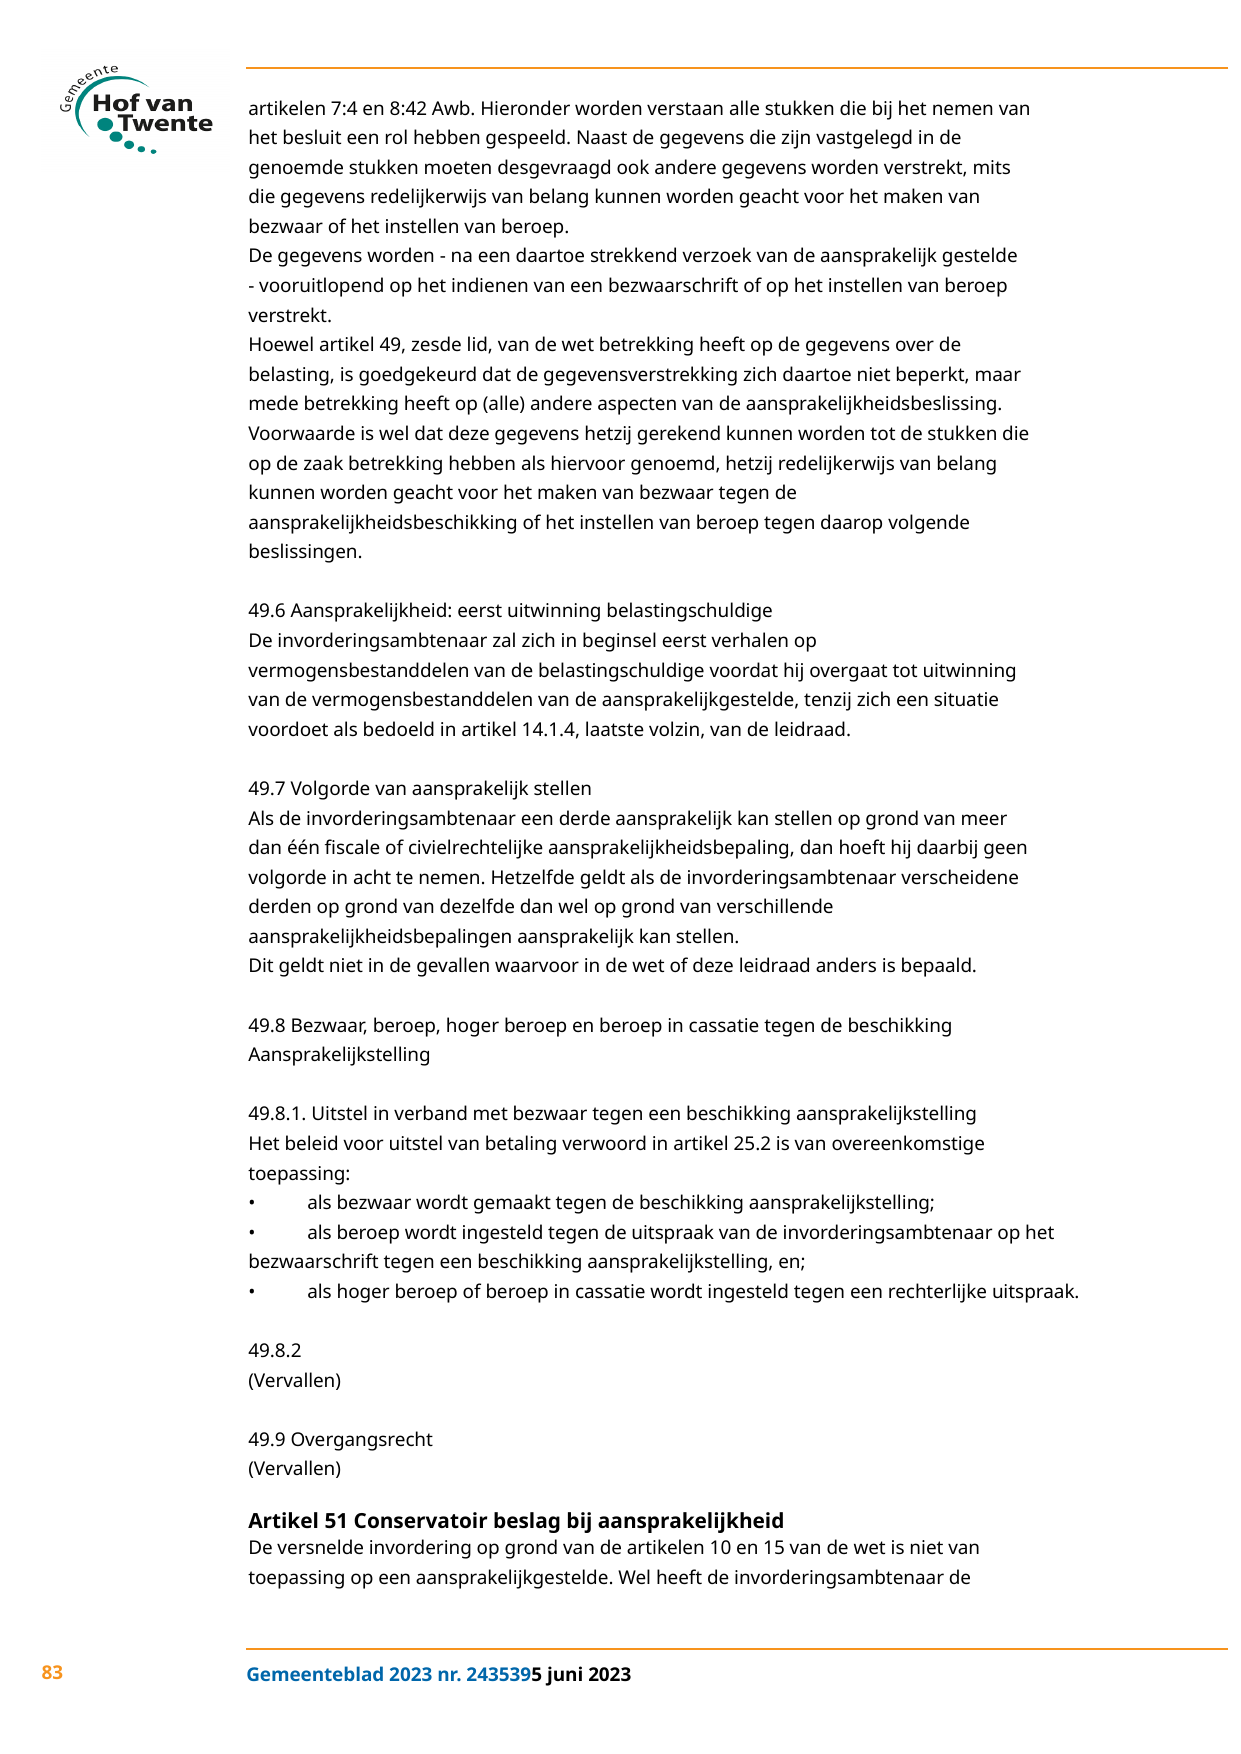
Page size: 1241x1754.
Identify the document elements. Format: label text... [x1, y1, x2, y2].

text (Vervallen) [248, 1456, 1152, 1481]
text 49.7 Volgorde van aansprakelijk stellen [248, 775, 1152, 801]
text verstrekt. [248, 302, 1152, 328]
text artikelen 7:4 en 8:42 Awb. Hieronder worden verstaan alle stukken die bij het nemen van [248, 95, 1152, 121]
text beslissingen. [248, 538, 1152, 564]
list als bezwaar wordt gemaakt tegen de beschikking aansprakelijkstelling; [248, 1189, 1152, 1215]
text Aansprakelijkstelling [248, 1041, 1152, 1067]
text dan één fiscale of civielrechtelijke aansprakelijkheidsbepaling, dan hoeft hij daarbij geen [248, 834, 1152, 860]
text van de vermogensbestanddelen van de aansprakelijkgestelde, tenzij zich een situatie [248, 686, 1152, 712]
text aansprakelijkheidsbepalingen aansprakelijk kan stellen. [248, 923, 1152, 949]
text derden op grond van dezelfde dan wel op grond van verschillende [248, 893, 1152, 919]
text 49.9 Overgangsrecht [248, 1426, 1152, 1452]
text Dit geldt niet in de gevallen waarvoor in de wet of deze leidraad anders is bepaald. [248, 953, 1152, 978]
text Artikel 51 Conservatoir beslag bij aansprakelijkheid [248, 1506, 1152, 1534]
text De versnelde invordering op grond van de artikelen 10 en 15 van de wet is niet van [248, 1534, 1152, 1560]
text De invorderingsambtenaar zal zich in beginsel eerst verhalen op [248, 627, 1152, 653]
text 49.8.2 [248, 1337, 1152, 1363]
text Hoewel artikel 49, zesde lid, van de wet betrekking heeft op de gegevens over de [248, 331, 1152, 357]
text voordoet als bedoeld in artikel 14.1.4, laatste volzin, van de leidraad. [248, 716, 1152, 742]
text op de zaak betrekking hebben als hiervoor genoemd, hetzij redelijkerwijs van belang [248, 450, 1152, 476]
text aansprakelijkheidsbeschikking of het instellen van beroep tegen daarop volgende [248, 509, 1152, 535]
text Voorwaarde is wel dat deze gegevens hetzij gerekend kunnen worden tot de stukken die [248, 420, 1152, 446]
text De gegevens worden - na een daartoe strekkend verzoek van de aansprakelijk gestelde [248, 243, 1152, 268]
list als hoger beroep of beroep in cassatie wordt ingesteld tegen een rechterlijke uitspraak. [248, 1278, 1152, 1304]
text bezwaar of het instellen van beroep. [248, 213, 1152, 239]
text 49.8 Bezwaar, beroep, hoger beroep en beroep in cassatie tegen de beschikking [248, 1012, 1152, 1038]
text kunnen worden geacht voor het maken van bezwaar tegen de [248, 479, 1152, 505]
text (Vervallen) [248, 1367, 1152, 1393]
text vermogensbestanddelen van de belastingschuldige voordat hij overgaat tot uitwinning [248, 657, 1152, 683]
text het besluit een rol hebben gespeeld. Naast de gegevens die zijn vastgelegd in de [248, 124, 1152, 150]
text belasting, is goedgekeurd dat de gegevensverstrekking zich daartoe niet beperkt, maar [248, 361, 1152, 387]
text 49.6 Aansprakelijkheid: eerst uitwinning belastingschuldige [248, 598, 1152, 623]
text - vooruitlopend op het indienen van een bezwaarschrift of op het instellen van beroep [248, 272, 1152, 298]
text toepassing op een aansprakelijkgestelde. Wel heeft de invorderingsambtenaar de [248, 1564, 1152, 1590]
text Het beleid voor uitstel van betaling verwoord in artikel 25.2 is van overeenkomstige [248, 1130, 1152, 1156]
text mede betrekking heeft op (alle) andere aspecten van de aansprakelijkheidsbeslissing. [248, 391, 1152, 416]
text toepassing: [248, 1160, 1152, 1186]
text genoemde stukken moeten desgevraagd ook andere gegevens worden verstrekt, mits [248, 154, 1152, 180]
text 49.8.1. Uitstel in verband met bezwaar tegen een beschikking aansprakelijkstelling [248, 1101, 1152, 1126]
text bezwaarschrift tegen een beschikking aansprakelijkstelling, en; [248, 1248, 1152, 1274]
text Als de invorderingsambtenaar een derde aansprakelijk kan stellen op grond van meer [248, 805, 1152, 831]
list als beroep wordt ingesteld tegen de uitspraak van de invorderingsambtenaar op het [248, 1219, 1152, 1245]
text die gegevens redelijkerwijs van belang kunnen worden geacht voor het maken van [248, 183, 1152, 209]
text volgorde in acht te nemen. Hetzelfde geldt als de invorderingsambtenaar verscheidene [248, 864, 1152, 890]
picture [41, 47, 231, 172]
